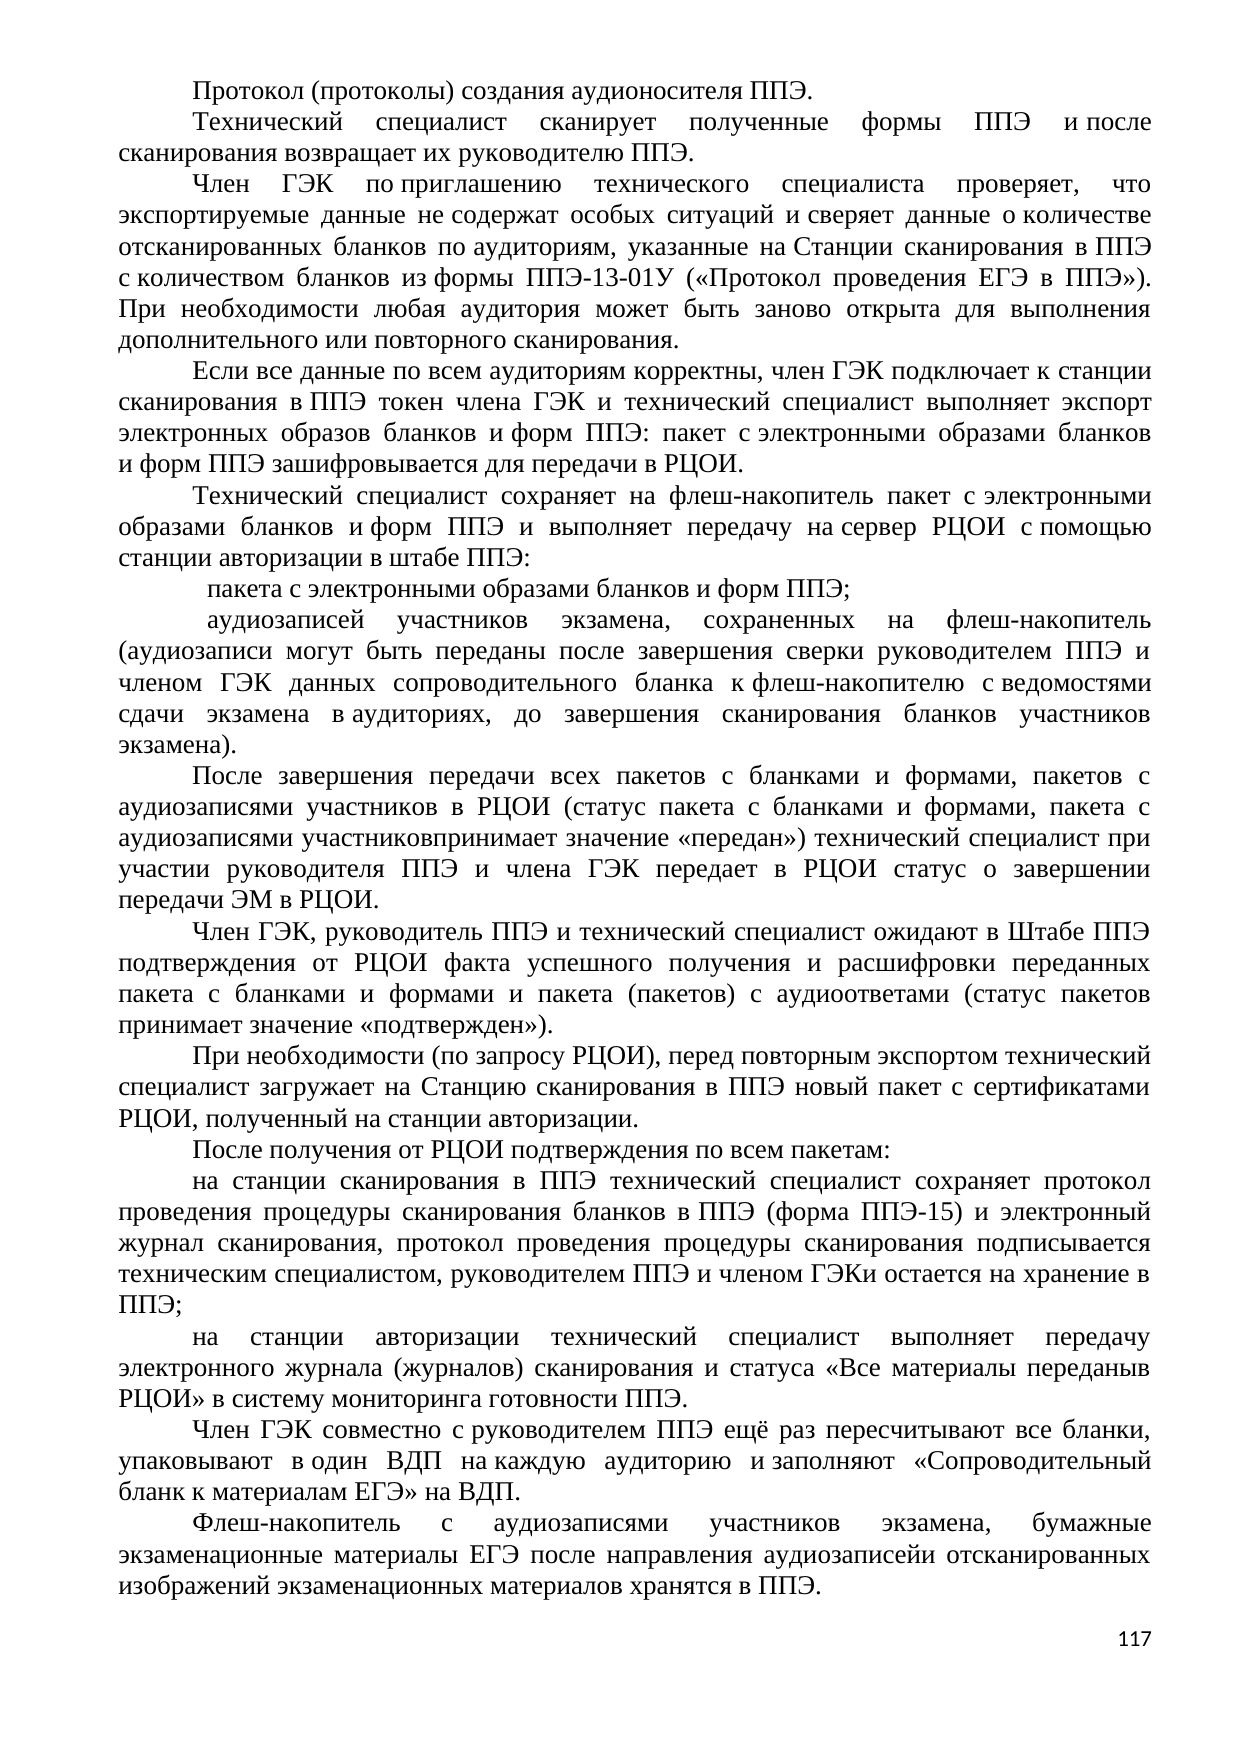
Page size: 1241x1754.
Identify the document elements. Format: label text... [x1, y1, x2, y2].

text Технический специалист сканирует полученные формы ППЭ и после сканирования возвращает их руководителю ППЭ. [118, 105, 1152, 167]
text Член ГЭК совместно с руководителем ППЭ ещё раз пересчитывают все бланки, упаковывают в один ВДП на каждую аудиторию и заполняют «Сопроводительный бланк к материалам ЕГЭ» на ВДП. [118, 1413, 1152, 1507]
text Член ГЭК по приглашению технического специалиста проверяет, что экспортируемые данные не содержат особых ситуаций и сверяет данные о количестве отсканированных бланков по аудиториям, указанные на Станции сканирования в ППЭ с количеством бланков из формы ППЭ-13-01У («Протокол проведения ЕГЭ в ППЭ»). При необходимости любая аудитория может быть заново открыта для выполнения дополнительного или повторного сканирования. [118, 167, 1152, 354]
text После получения от РЦОИ подтверждения по всем пакетам: [118, 1133, 1152, 1164]
text Протокол (протоколы) создания аудионосителя ППЭ. [118, 74, 1152, 105]
text Флеш-накопитель с аудиозаписями участников экзамена, бумажные экзаменационные материалы ЕГЭ после направления аудиозаписейи отсканированных изображений экзаменационных материалов хранятся в ППЭ. [118, 1507, 1152, 1600]
text При необходимости (по запросу РЦОИ), перед повторным экспортом технический специалист загружает на Станцию сканирования в ППЭ новый пакет с сертификатами РЦОИ, полученный на станции авторизации. [118, 1039, 1152, 1133]
text аудиозаписей участников экзамена, сохраненных на флеш-накопитель (аудиозаписи могут быть переданы после завершения сверки руководителем ППЭ и членом ГЭК данных сопроводительного бланка к флеш-накопителю с ведомостями сдачи экзамена в аудиториях, до завершения сканирования бланков участников экзамена). [118, 603, 1152, 759]
text Технический специалист сохраняет на флеш-накопитель пакет с электронными образами бланков и форм ППЭ и выполняет передачу на сервер РЦОИ с помощью станции авторизации в штабе ППЭ: [118, 479, 1152, 572]
text После завершения передачи всех пакетов с бланками и формами, пакетов с аудиозаписями участников в РЦОИ (статус пакета с бланками и формами, пакета с аудиозаписями участниковпринимает значение «передан») технический специалист при участии руководителя ППЭ и члена ГЭК передает в РЦОИ статус о завершении передачи ЭМ в РЦОИ. [118, 759, 1152, 915]
text Член ГЭК, руководитель ППЭ и технический специалист ожидают в Штабе ППЭ подтверждения от РЦОИ факта успешного получения и расшифровки переданных пакета с бланками и формами и пакета (пакетов) с аудиоответами (статус пакетов принимает значение «подтвержден»). [118, 915, 1152, 1039]
text Если все данные по всем аудиториям корректны, член ГЭК подключает к станции сканирования в ППЭ токен члена ГЭК и технический специалист выполняет экспорт электронных образов бланков и форм ППЭ: пакет с электронными образами бланков и форм ППЭ зашифровывается для передачи в РЦОИ. [118, 354, 1152, 479]
text на станции сканирования в ППЭ технический специалист сохраняет протокол проведения процедуры сканирования бланков в ППЭ (форма ППЭ-15) и электронный журнал сканирования, протокол проведения процедуры сканирования подписывается техническим специалистом, руководителем ППЭ и членом ГЭКи остается на хранение в ППЭ; [118, 1164, 1152, 1320]
text на станции авторизации технический специалист выполняет передачу электронного журнала (журналов) сканирования и статуса «Все материалы переданыв РЦОИ» в систему мониторинга готовности ППЭ. [118, 1320, 1152, 1413]
text пакета с электронными образами бланков и форм ППЭ; [118, 572, 1152, 603]
